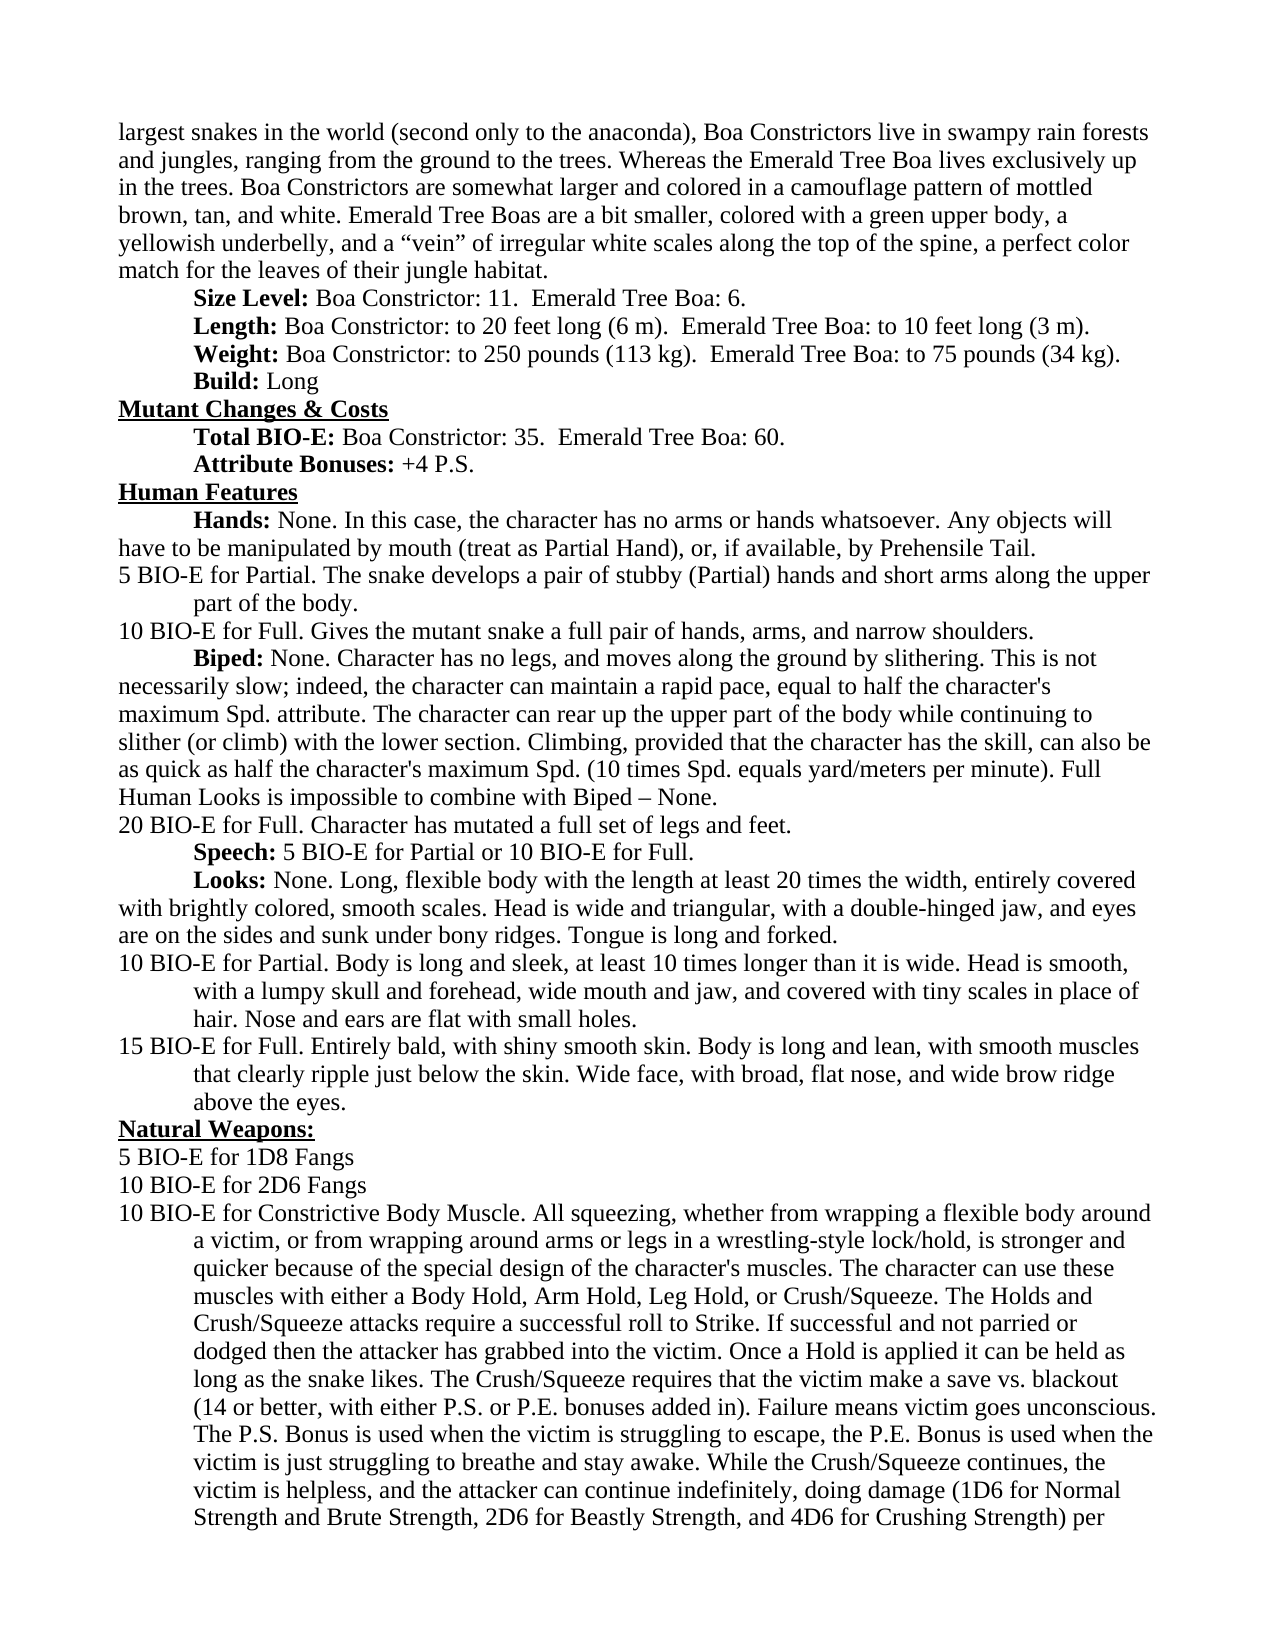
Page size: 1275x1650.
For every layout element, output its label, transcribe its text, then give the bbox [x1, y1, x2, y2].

text 10 BIO-E for 2D6 Fangs [118, 1171, 1157, 1199]
text largest snakes in the world (second only to the anaconda), Boa Constrictors live in swampy rain forests and jungles, ranging from the ground to the trees. Whereas the Emerald Tree Boa lives exclusively up in the trees. Boa Constrictors are somewhat larger and colored in a camouflage pattern of mottled brown, tan, and white. Emerald Tree Boas are a bit smaller, colored with a green upper body, a yellowish underbelly, and a “vein” of irregular white scales along the top of the spine, a perfect color match for the leaves of their jungle habitat. [118, 118, 1157, 284]
text Build: Long [118, 367, 1157, 395]
text 10 BIO-E for Full. Gives the mutant snake a full pair of hands, arms, and narrow shoulders. [118, 617, 1157, 644]
text 20 BIO-E for Full. Character has mutated a full set of legs and feet. [118, 811, 1157, 838]
text 5 BIO-E for Partial. The snake develops a pair of stubby (Partial) hands and short arms along the upper part of the body. [118, 561, 1157, 617]
text Hands: None. In this case, the character has no arms or hands whatsoever. Any objects will have to be manipulated by mouth (treat as Partial Hand), or, if available, by Prehensile Tail. [118, 506, 1157, 561]
text Attribute Bonuses: +4 P.S. [118, 451, 1157, 478]
text 10 BIO-E for Partial. Body is long and sleek, at least 10 times longer than it is wide. Head is smooth, with a lumpy skull and forehead, wide mouth and jaw, and covered with tiny scales in place of hair. Nose and ears are flat with small holes. [118, 949, 1157, 1032]
text Natural Weapons: [118, 1116, 1157, 1143]
text 5 BIO-E for 1D8 Fangs [118, 1143, 1157, 1171]
text Weight: Boa Constrictor: to 250 pounds (113 kg). Emerald Tree Boa: to 75 pounds (34 kg). [118, 340, 1157, 367]
text 15 BIO-E for Full. Entirely bald, with shiny smooth skin. Body is long and lean, with smooth muscles that clearly ripple just below the skin. Wide face, with broad, flat nose, and wide brow ridge above the eyes. [118, 1032, 1157, 1116]
text 10 BIO-E for Constrictive Body Muscle. All squeezing, whether from wrapping a flexible body around a victim, or from wrapping around arms or legs in a wrestling-style lock/hold, is stronger and quicker because of the special design of the character's muscles. The character can use these muscles with either a Body Hold, Arm Hold, Leg Hold, or Crush/Squeeze. The Holds and Crush/Squeeze attacks require a successful roll to Strike. If successful and not parried or dodged then the attacker has grabbed into the victim. Once a Hold is applied it can be held as long as the snake likes. The Crush/Squeeze requires that the victim make a save vs. blackout (14 or better, with either P.S. or P.E. bonuses added in). Failure means victim goes unconscious. The P.S. Bonus is used when the victim is struggling to escape, the P.E. Bonus is used when the victim is just struggling to breathe and stay awake. While the Crush/Squeeze continues, the victim is helpless, and the attacker can continue indefinitely, doing damage (1D6 for Normal Strength and Brute Strength, 2D6 for Beastly Strength, and 4D6 for Crushing Strength) per [118, 1199, 1157, 1531]
text Mutant Changes & Costs [118, 395, 1157, 423]
text Speech: 5 BIO-E for Partial or 10 BIO-E for Full. [118, 838, 1157, 866]
text Size Level: Boa Constrictor: 11. Emerald Tree Boa: 6. [118, 284, 1157, 312]
text Total BIO-E: Boa Constrictor: 35. Emerald Tree Boa: 60. [118, 423, 1157, 451]
text Length: Boa Constrictor: to 20 feet long (6 m). Emerald Tree Boa: to 10 feet long (3 m). [118, 312, 1157, 340]
text Looks: None. Long, flexible body with the length at least 20 times the width, entirely covered with brightly colored, smooth scales. Head is wide and triangular, with a double-hinged jaw, and eyes are on the sides and sunk under bony ridges. Tongue is long and forked. [118, 866, 1157, 949]
text Human Features [118, 478, 1157, 506]
text Biped: None. Character has no legs, and moves along the ground by slithering. This is not necessarily slow; indeed, the character can maintain a rapid pace, equal to half the character's maximum Spd. attribute. The character can rear up the upper part of the body while continuing to slither (or climb) with the lower section. Climbing, provided that the character has the skill, can also be as quick as half the character's maximum Spd. (10 times Spd. equals yard/meters per minute). Full Human Looks is impossible to combine with Biped – None. [118, 644, 1157, 811]
